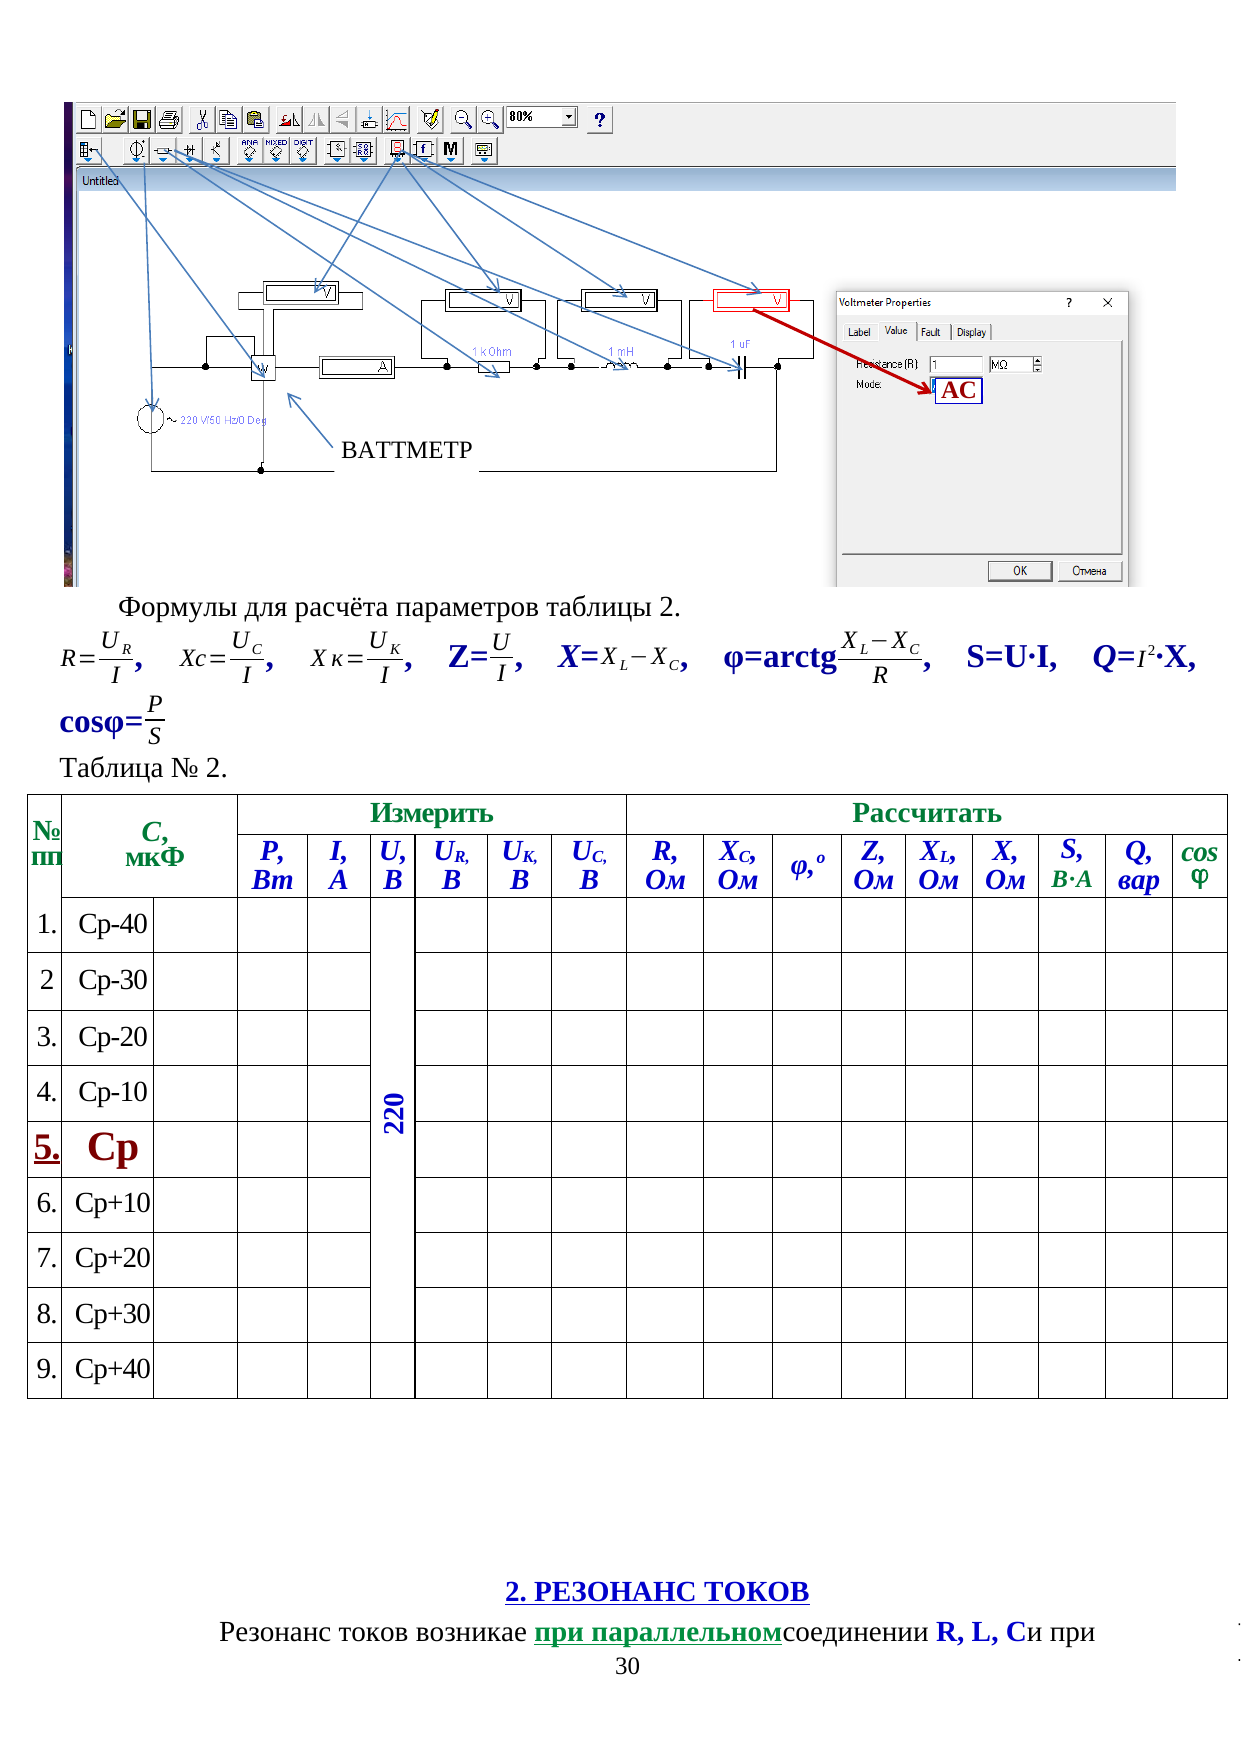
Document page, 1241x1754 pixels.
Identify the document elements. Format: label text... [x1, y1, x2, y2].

table_cell [627, 1343, 703, 1397]
table_cell [773, 1011, 841, 1065]
table_cell [1039, 1233, 1105, 1287]
table_cell [308, 1343, 370, 1397]
table_cell [552, 1011, 626, 1065]
text 2. РЕЗОНАНС ТОКОВ [59, 1582, 1196, 1607]
table_cell [308, 898, 370, 952]
table_cell [773, 1122, 841, 1177]
table_cell [1173, 1066, 1227, 1121]
table_cell [704, 1288, 772, 1342]
table_cell [1106, 1233, 1172, 1287]
table_cell 220 [371, 898, 414, 1342]
table_cell [488, 1178, 551, 1232]
table_cell [773, 1343, 841, 1397]
table_cell [1039, 953, 1105, 1010]
table_cell [154, 1288, 237, 1342]
table_cell X, Ом [973, 835, 1038, 897]
table_cell [773, 1288, 841, 1342]
table_header № пп [28, 795, 61, 897]
table_cell [416, 1122, 487, 1177]
table_cell [1106, 1178, 1172, 1232]
table_cell [308, 1122, 370, 1177]
table_cell [552, 1066, 626, 1121]
table_cell Ср-10 [62, 1066, 153, 1121]
table_cell [1106, 1011, 1172, 1065]
table_cell [1039, 1122, 1105, 1177]
table_cell [552, 1343, 626, 1397]
table_cell [973, 1233, 1038, 1287]
table_cell [1173, 1122, 1227, 1177]
table_cell [973, 1066, 1038, 1121]
table_cell [552, 953, 626, 1010]
table_cell 4. [28, 1066, 61, 1121]
table_cell [704, 953, 772, 1010]
table_cell [704, 1233, 772, 1287]
table_cell [842, 1233, 905, 1287]
table_cell [416, 1288, 487, 1342]
table_cell [238, 1343, 307, 1397]
table_cell φ,º [773, 835, 841, 897]
table_cell [906, 1178, 972, 1232]
table_cell 2 [28, 953, 61, 1010]
table_cell [238, 1233, 307, 1287]
table_cell [308, 1011, 370, 1065]
table_cell R, Ом [627, 835, 703, 897]
table_header Измерить [238, 795, 626, 834]
table_cell [906, 1233, 972, 1287]
table_cell [627, 1178, 703, 1232]
table_cell 1. [28, 897, 61, 952]
table_cell [488, 1343, 551, 1397]
table_cell [552, 1178, 626, 1232]
table_cell [308, 1066, 370, 1121]
table_cell [1106, 1066, 1172, 1121]
text Резонанс токов возникае при параллельномсоединении R, L, Cи при [59, 1607, 1196, 1651]
table_header Рассчитать [627, 795, 1227, 834]
table_cell [488, 1066, 551, 1121]
picture [75, 102, 1176, 587]
table_cell Ср+40 [62, 1343, 153, 1397]
table_cell [973, 1288, 1038, 1342]
table_cell [842, 1288, 905, 1342]
table_cell Ср+10 [62, 1178, 153, 1232]
table_cell [973, 1122, 1038, 1177]
table_cell P, Вт [238, 835, 307, 897]
table_cell [773, 953, 841, 1010]
table_cell [552, 1288, 626, 1342]
table_cell 8. [28, 1288, 61, 1342]
table_cell [906, 1343, 972, 1397]
table_cell [416, 898, 487, 952]
table_cell [627, 1066, 703, 1121]
table_cell [973, 1178, 1038, 1232]
table_cell 3. [28, 1011, 61, 1065]
table_cell [1173, 898, 1227, 952]
table_cell [842, 953, 905, 1010]
table_cell [973, 898, 1038, 952]
table_cell [1039, 1288, 1105, 1342]
table_cell [906, 1011, 972, 1065]
table_cell [238, 1011, 307, 1065]
table_cell [238, 1288, 307, 1342]
table_cell 9. [28, 1343, 61, 1397]
table_cell [488, 1233, 551, 1287]
table_cell [416, 1343, 487, 1397]
table_cell [308, 953, 370, 1010]
table_cell Z, Ом [842, 835, 905, 897]
table_cell [1106, 953, 1172, 1010]
table_cell [842, 1122, 905, 1177]
table_cell [906, 1066, 972, 1121]
table_cell U, В [371, 835, 414, 897]
table_cell [154, 1233, 237, 1287]
table_cell [1039, 1011, 1105, 1065]
table_cell Ср+20 [62, 1233, 153, 1287]
table_cell [906, 953, 972, 1010]
table_cell [308, 1233, 370, 1287]
table_cell XC, Ом [704, 835, 772, 897]
table_cell cos [1173, 835, 1227, 897]
table_cell S, В·А [1039, 835, 1105, 897]
table_cell [371, 1343, 414, 1397]
table_cell [416, 953, 487, 1010]
table_cell [488, 1288, 551, 1342]
table_cell [1039, 898, 1105, 952]
table_cell 6. [28, 1178, 61, 1232]
table_cell 7. [28, 1233, 61, 1287]
table_cell [704, 1178, 772, 1232]
table_cell [1173, 1178, 1227, 1232]
table_cell Ср-30 [62, 953, 153, 1010]
table_cell UR, В [416, 835, 487, 897]
table_cell [842, 1178, 905, 1232]
table_cell [1106, 1288, 1172, 1342]
table_cell [1173, 1011, 1227, 1065]
table_cell [488, 898, 551, 952]
table_cell [154, 1178, 237, 1232]
table_cell [704, 1011, 772, 1065]
table_cell [773, 1178, 841, 1232]
table_cell [488, 1122, 551, 1177]
table_cell [416, 1011, 487, 1065]
table_cell Ср [62, 1122, 153, 1177]
text Формулы для расчёта параметров таблицы 2. [59, 587, 1196, 624]
table_cell [627, 953, 703, 1010]
table_cell [906, 1122, 972, 1177]
table_cell [842, 1011, 905, 1065]
text Таблица № 2. [59, 750, 1196, 783]
table_cell [238, 1066, 307, 1121]
table_cell [416, 1066, 487, 1121]
table_cell [973, 1011, 1038, 1065]
table_cell [704, 898, 772, 952]
table_cell [238, 1178, 307, 1232]
table_cell 5. [28, 1122, 61, 1177]
table_cell [154, 1343, 237, 1397]
table_cell Ср+30 [62, 1288, 153, 1342]
table_cell [704, 1122, 772, 1177]
table_cell [416, 1178, 487, 1232]
table_cell [627, 1011, 703, 1065]
table_cell XL, Ом [906, 835, 972, 897]
table_cell Ср-20 [62, 1011, 153, 1065]
table_cell [154, 953, 237, 1010]
table_cell [973, 953, 1038, 1010]
table_cell [1106, 1122, 1172, 1177]
table_cell [552, 1122, 626, 1177]
table_cell [627, 1122, 703, 1177]
table_cell UK, В [488, 835, 551, 897]
table_cell [973, 1343, 1038, 1397]
table_cell [704, 1066, 772, 1121]
table_cell [842, 898, 905, 952]
table_cell [627, 1288, 703, 1342]
table_header С, мкФ [62, 795, 237, 897]
table_cell [238, 1122, 307, 1177]
table_cell [627, 898, 703, 952]
table_cell [552, 1233, 626, 1287]
table_cell [154, 1066, 237, 1121]
table_cell [308, 1288, 370, 1342]
text , , , Z=, X=, φ=arctg, S=U∙I, Q=∙X, cosφ= [59, 624, 1196, 750]
table_cell [488, 1011, 551, 1065]
table_cell [1173, 953, 1227, 1010]
table_cell [308, 1178, 370, 1232]
table_cell [773, 1066, 841, 1121]
table_cell [704, 1343, 772, 1397]
text АС [935, 378, 982, 403]
table_cell [1173, 1233, 1227, 1287]
table_cell [1173, 1343, 1227, 1397]
table_cell [1039, 1178, 1105, 1232]
text ВАТТМЕТР [334, 436, 479, 464]
table_cell [154, 1011, 237, 1065]
table_cell Q, вар [1106, 835, 1172, 897]
table_cell [1039, 1066, 1105, 1121]
table_cell [238, 898, 307, 952]
table_cell [488, 953, 551, 1010]
table_cell [906, 1288, 972, 1342]
table_cell [154, 1122, 237, 1177]
table_cell [773, 1233, 841, 1287]
table_cell [238, 953, 307, 1010]
table_cell I, А [308, 835, 370, 897]
table_cell [1039, 1343, 1105, 1397]
table_cell [154, 898, 237, 952]
table_cell [1106, 1343, 1172, 1397]
table_cell Ср-40 [62, 898, 153, 952]
table_cell [906, 898, 972, 952]
table_cell UC, В [552, 835, 626, 897]
table_cell [552, 898, 626, 952]
table_cell [842, 1066, 905, 1121]
table_cell [627, 1233, 703, 1287]
table_cell [1106, 898, 1172, 952]
table_cell [416, 1233, 487, 1287]
table_cell [773, 898, 841, 952]
table_cell [842, 1343, 905, 1397]
table_cell [1173, 1288, 1227, 1342]
